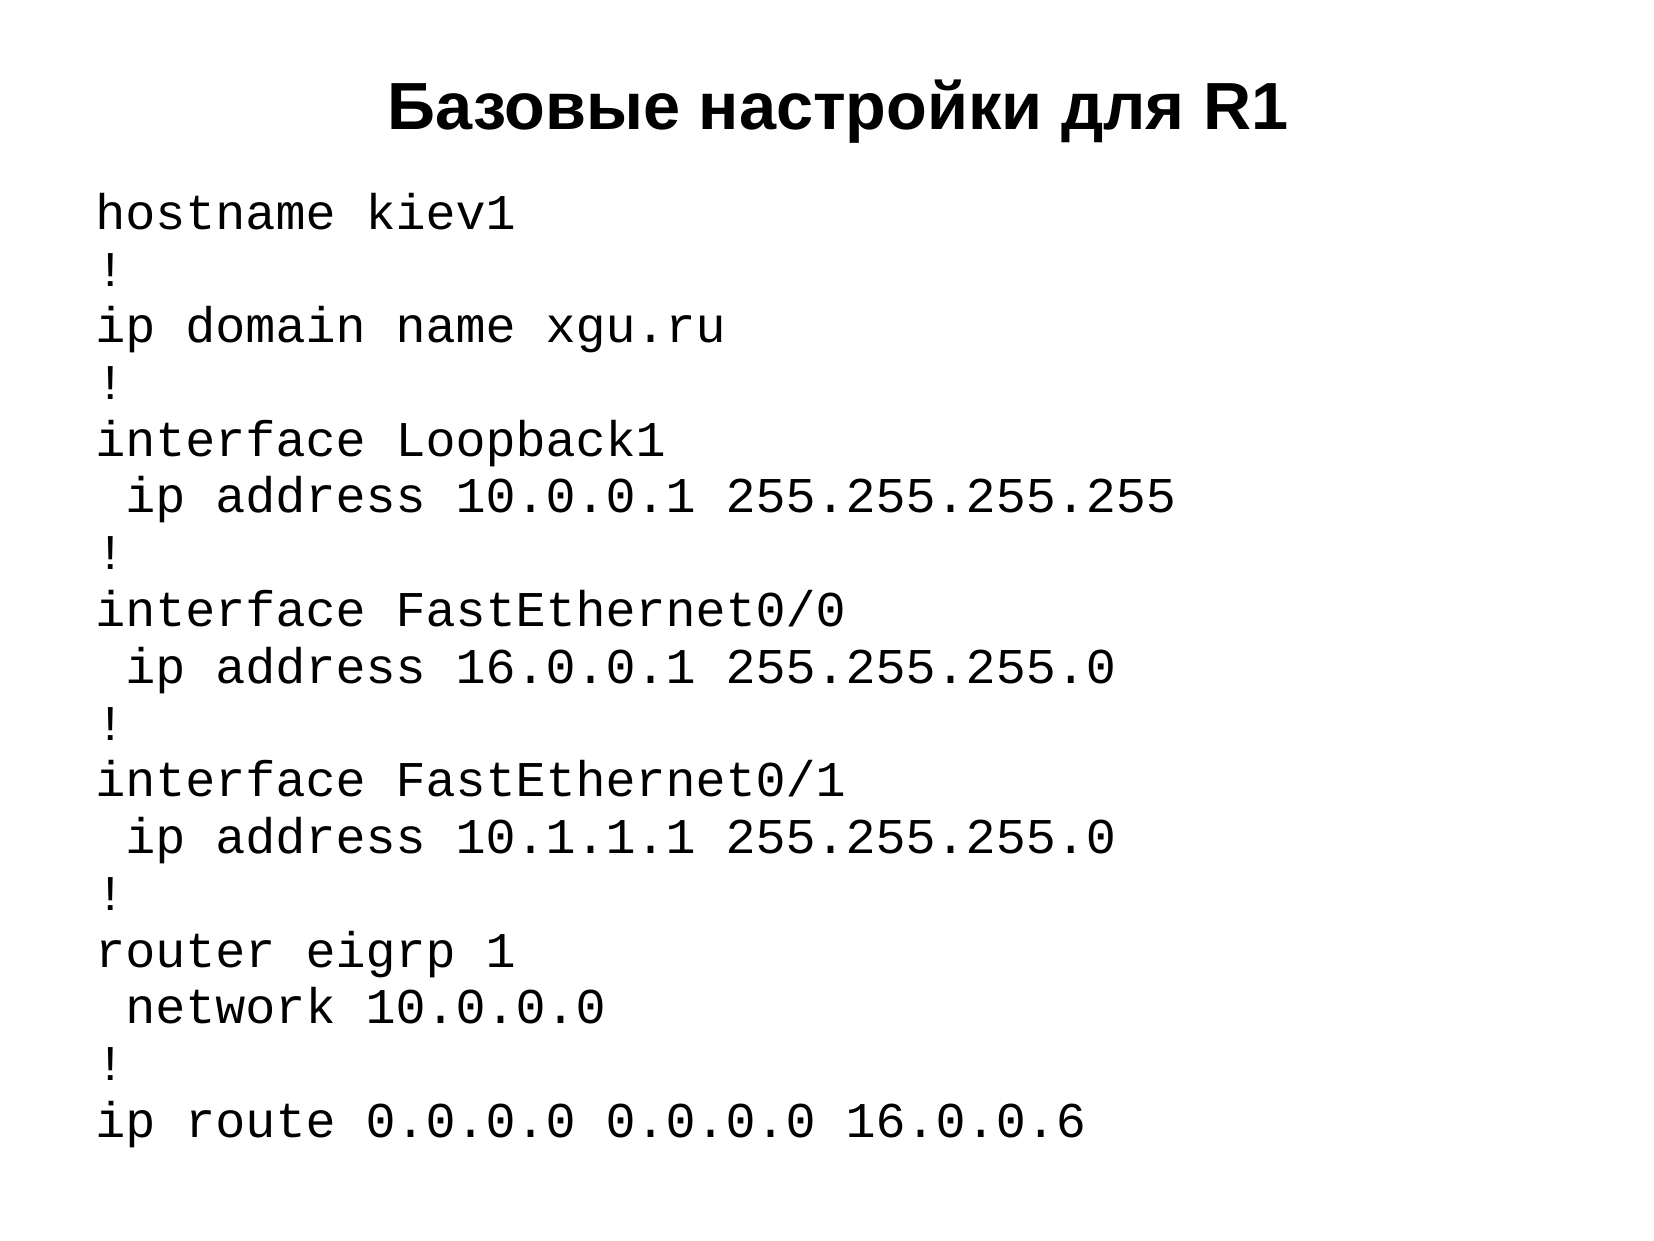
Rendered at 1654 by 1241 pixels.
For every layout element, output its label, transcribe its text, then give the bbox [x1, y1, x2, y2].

text_box Базовые настройки для R1 [64, 37, 1613, 151]
list hostname kiev1 ! ip domain name xgu.ru ! interface Loopback1 ip address 10.0.0.1 255.255.255.255 ! interface FastEthernet0/0 ip address 16.0.0.1 255.255.255.0 ! interface FastEthernet0/1 ip address 10.1.1.1 255.255.255.0 ! router eigrp 1 network 10.0.0.0 ! ip route 0.0.0.0 0.0.0.0 16.0.0.6 [95, 187, 1538, 1210]
